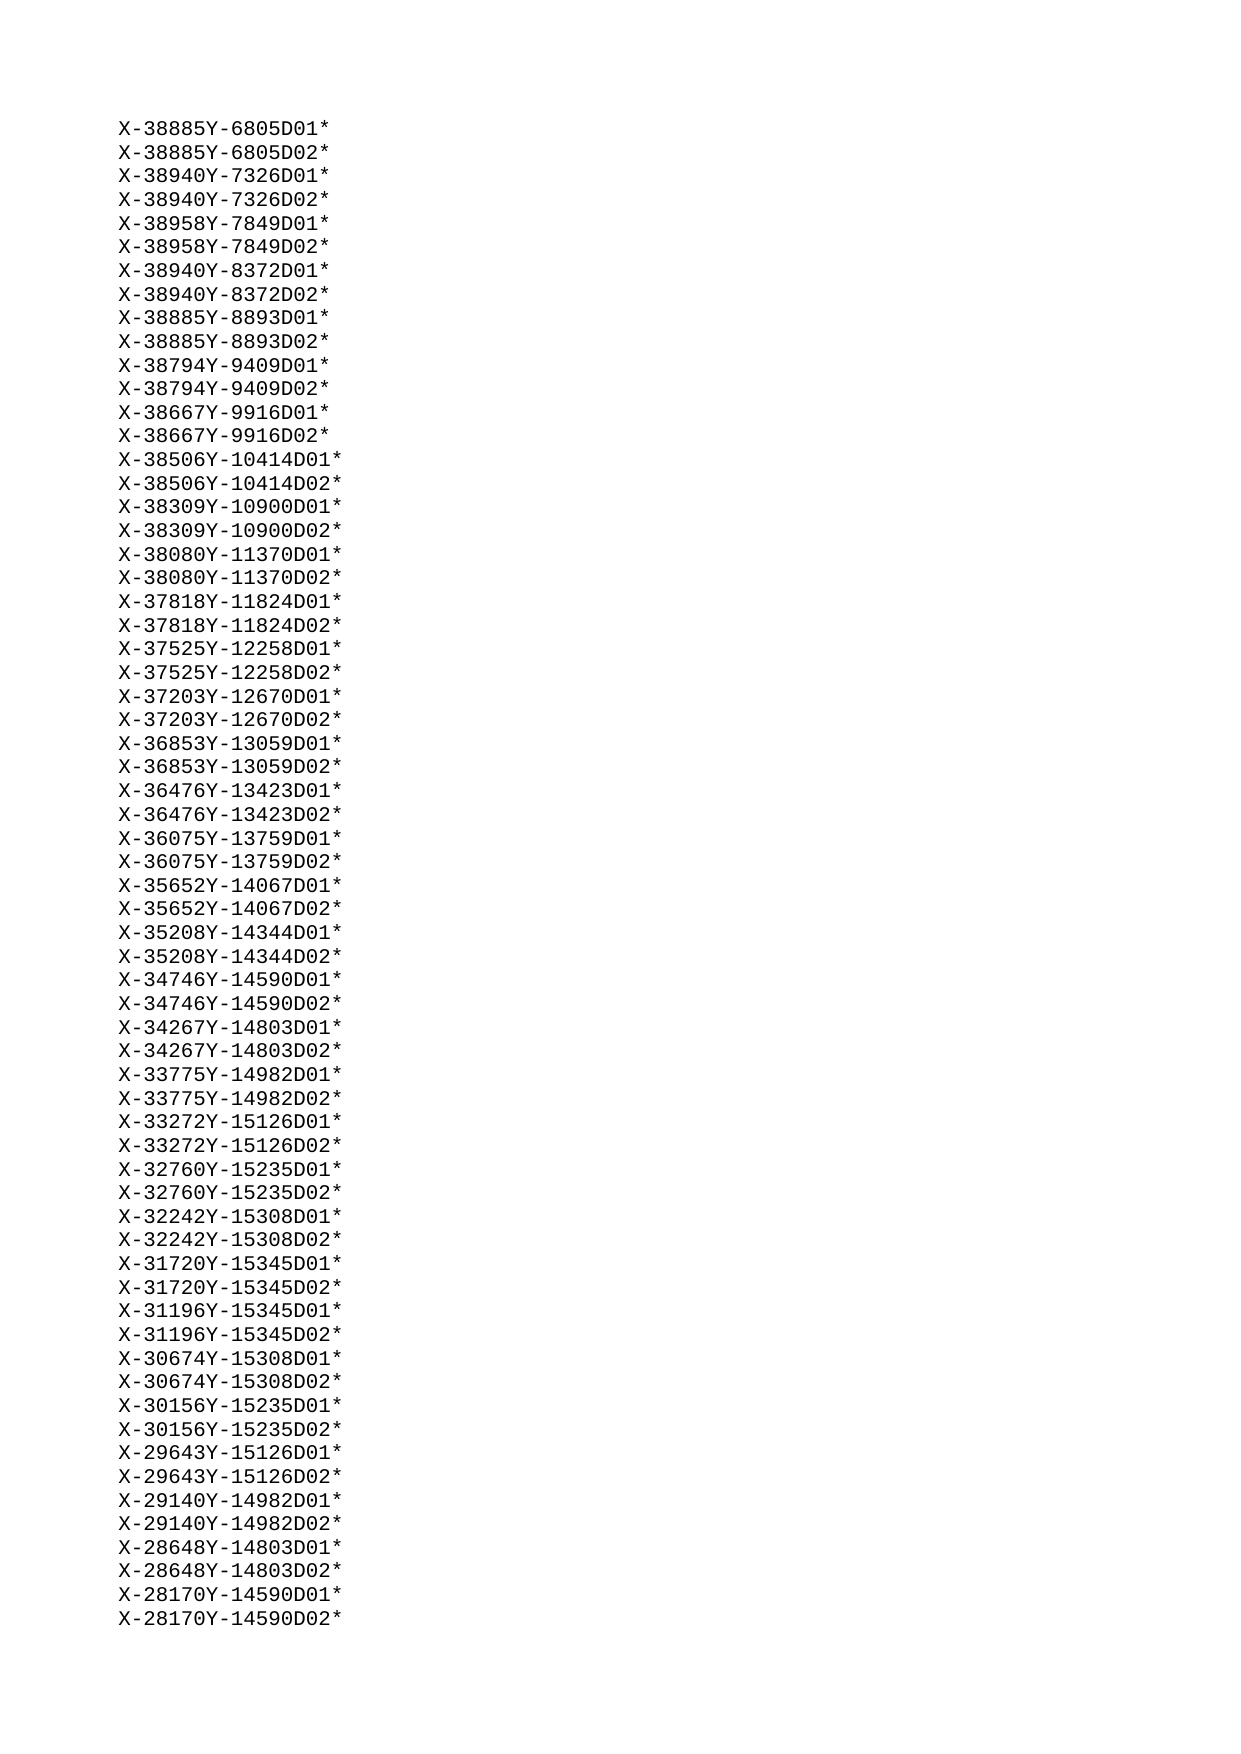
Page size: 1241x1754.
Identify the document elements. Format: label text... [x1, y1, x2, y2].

text X-36075Y-13759D01* [118, 827, 1122, 851]
text X-29643Y-15126D01* [118, 1442, 1122, 1466]
text X-29140Y-14982D02* [118, 1513, 1122, 1537]
text X-30674Y-15308D01* [118, 1348, 1122, 1371]
text X-38506Y-10414D01* [118, 449, 1122, 473]
text X-38885Y-8893D02* [118, 331, 1122, 354]
text X-37525Y-12258D02* [118, 662, 1122, 686]
text X-31720Y-15345D01* [118, 1253, 1122, 1277]
text X-31720Y-15345D02* [118, 1277, 1122, 1300]
text X-38885Y-6805D02* [118, 142, 1122, 165]
text X-36476Y-13423D02* [118, 804, 1122, 827]
text X-35652Y-14067D01* [118, 875, 1122, 898]
text X-35652Y-14067D02* [118, 898, 1122, 922]
text X-29643Y-15126D02* [118, 1466, 1122, 1489]
text X-30674Y-15308D02* [118, 1371, 1122, 1395]
text X-32760Y-15235D02* [118, 1182, 1122, 1206]
text X-38940Y-8372D02* [118, 284, 1122, 307]
text X-38885Y-8893D01* [118, 307, 1122, 331]
text X-38940Y-7326D02* [118, 189, 1122, 213]
text X-37203Y-12670D02* [118, 709, 1122, 733]
text X-37818Y-11824D02* [118, 615, 1122, 638]
text X-34746Y-14590D02* [118, 993, 1122, 1017]
text X-35208Y-14344D02* [118, 946, 1122, 969]
text X-36075Y-13759D02* [118, 851, 1122, 875]
text X-36853Y-13059D01* [118, 733, 1122, 757]
text X-34267Y-14803D02* [118, 1040, 1122, 1064]
text X-38309Y-10900D01* [118, 496, 1122, 520]
text X-32760Y-15235D01* [118, 1158, 1122, 1182]
text X-29140Y-14982D01* [118, 1489, 1122, 1513]
text X-33272Y-15126D02* [118, 1135, 1122, 1158]
text X-32242Y-15308D02* [118, 1229, 1122, 1253]
text X-31196Y-15345D02* [118, 1324, 1122, 1348]
text X-38080Y-11370D02* [118, 567, 1122, 591]
text X-30156Y-15235D01* [118, 1395, 1122, 1419]
text X-33775Y-14982D02* [118, 1088, 1122, 1111]
text X-38667Y-9916D01* [118, 402, 1122, 426]
text X-33775Y-14982D01* [118, 1064, 1122, 1088]
text X-37818Y-11824D01* [118, 591, 1122, 615]
text X-38958Y-7849D02* [118, 236, 1122, 260]
text X-38309Y-10900D02* [118, 520, 1122, 544]
text X-38940Y-8372D01* [118, 260, 1122, 284]
text X-38794Y-9409D02* [118, 378, 1122, 402]
text X-36476Y-13423D01* [118, 780, 1122, 804]
text X-35208Y-14344D01* [118, 922, 1122, 946]
text X-28170Y-14590D02* [118, 1608, 1122, 1631]
text X-37203Y-12670D01* [118, 686, 1122, 709]
text X-38506Y-10414D02* [118, 473, 1122, 496]
text X-38080Y-11370D01* [118, 544, 1122, 567]
text X-38885Y-6805D01* [118, 118, 1122, 142]
text X-36853Y-13059D02* [118, 757, 1122, 780]
text X-38958Y-7849D01* [118, 213, 1122, 236]
text X-33272Y-15126D01* [118, 1111, 1122, 1135]
text X-31196Y-15345D01* [118, 1300, 1122, 1324]
text X-30156Y-15235D02* [118, 1419, 1122, 1442]
text X-38794Y-9409D01* [118, 354, 1122, 378]
text X-34746Y-14590D01* [118, 969, 1122, 993]
text X-28648Y-14803D02* [118, 1561, 1122, 1584]
text X-34267Y-14803D01* [118, 1017, 1122, 1040]
text X-37525Y-12258D01* [118, 638, 1122, 662]
text X-28648Y-14803D01* [118, 1537, 1122, 1561]
text X-38667Y-9916D02* [118, 426, 1122, 449]
text X-28170Y-14590D01* [118, 1584, 1122, 1608]
text X-38940Y-7326D01* [118, 165, 1122, 189]
text X-32242Y-15308D01* [118, 1206, 1122, 1229]
